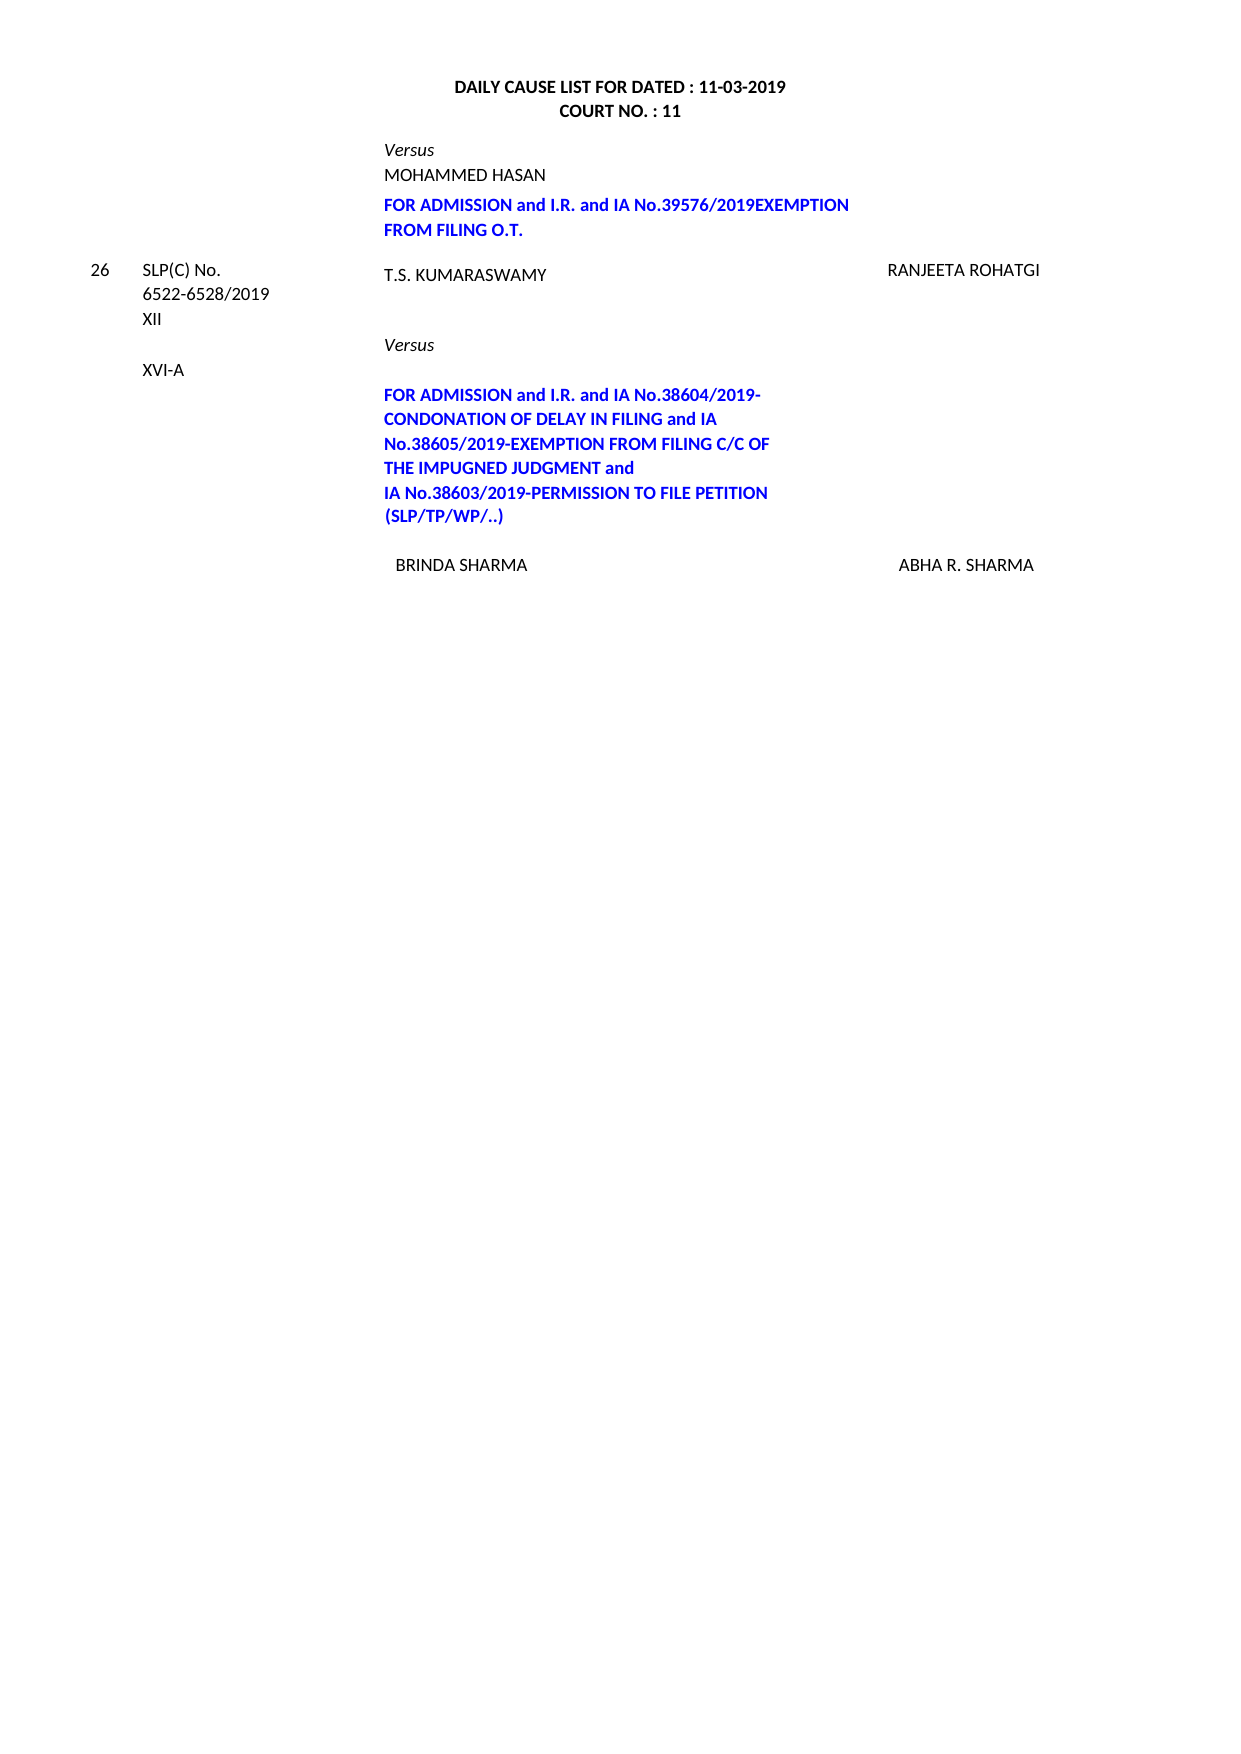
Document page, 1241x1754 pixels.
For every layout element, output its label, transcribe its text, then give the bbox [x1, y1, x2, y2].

text THE IMPUGNED JUDGMENT and [384, 457, 937, 479]
text No.38605/2019-EXEMPTION FROM FILING C/C OF [384, 432, 937, 455]
table_cell RANJEETA ROHATGI [888, 258, 1068, 358]
table_cell Versus MOHAMMED HASAN FOR ADMISSION and I.R. and IA No.39576/2019EXEMPTION FROM FILING O.T. [384, 123, 887, 258]
text IA No.38603/2019-PERMISSION TO FILE PETITION (SLP/TP/WP/..) [384, 481, 860, 528]
table_cell [143, 123, 384, 258]
text BRINDA SHARMA ABHA R. SHARMA [150, 549, 1090, 577]
table_cell SLP(C) No. 6522-6528/2019 XII [143, 258, 384, 358]
table_cell 26 [90, 258, 142, 358]
table_cell [90, 123, 142, 258]
table_cell [888, 123, 1068, 258]
table_cell T.S. KUMARASWAMY Versus [384, 258, 887, 358]
text XVI-A [142, 358, 259, 381]
text CONDONATION OF DELAY IN FILING and IA [384, 407, 937, 430]
text FOR ADMISSION and I.R. and IA No.38604/2019- [384, 383, 937, 406]
